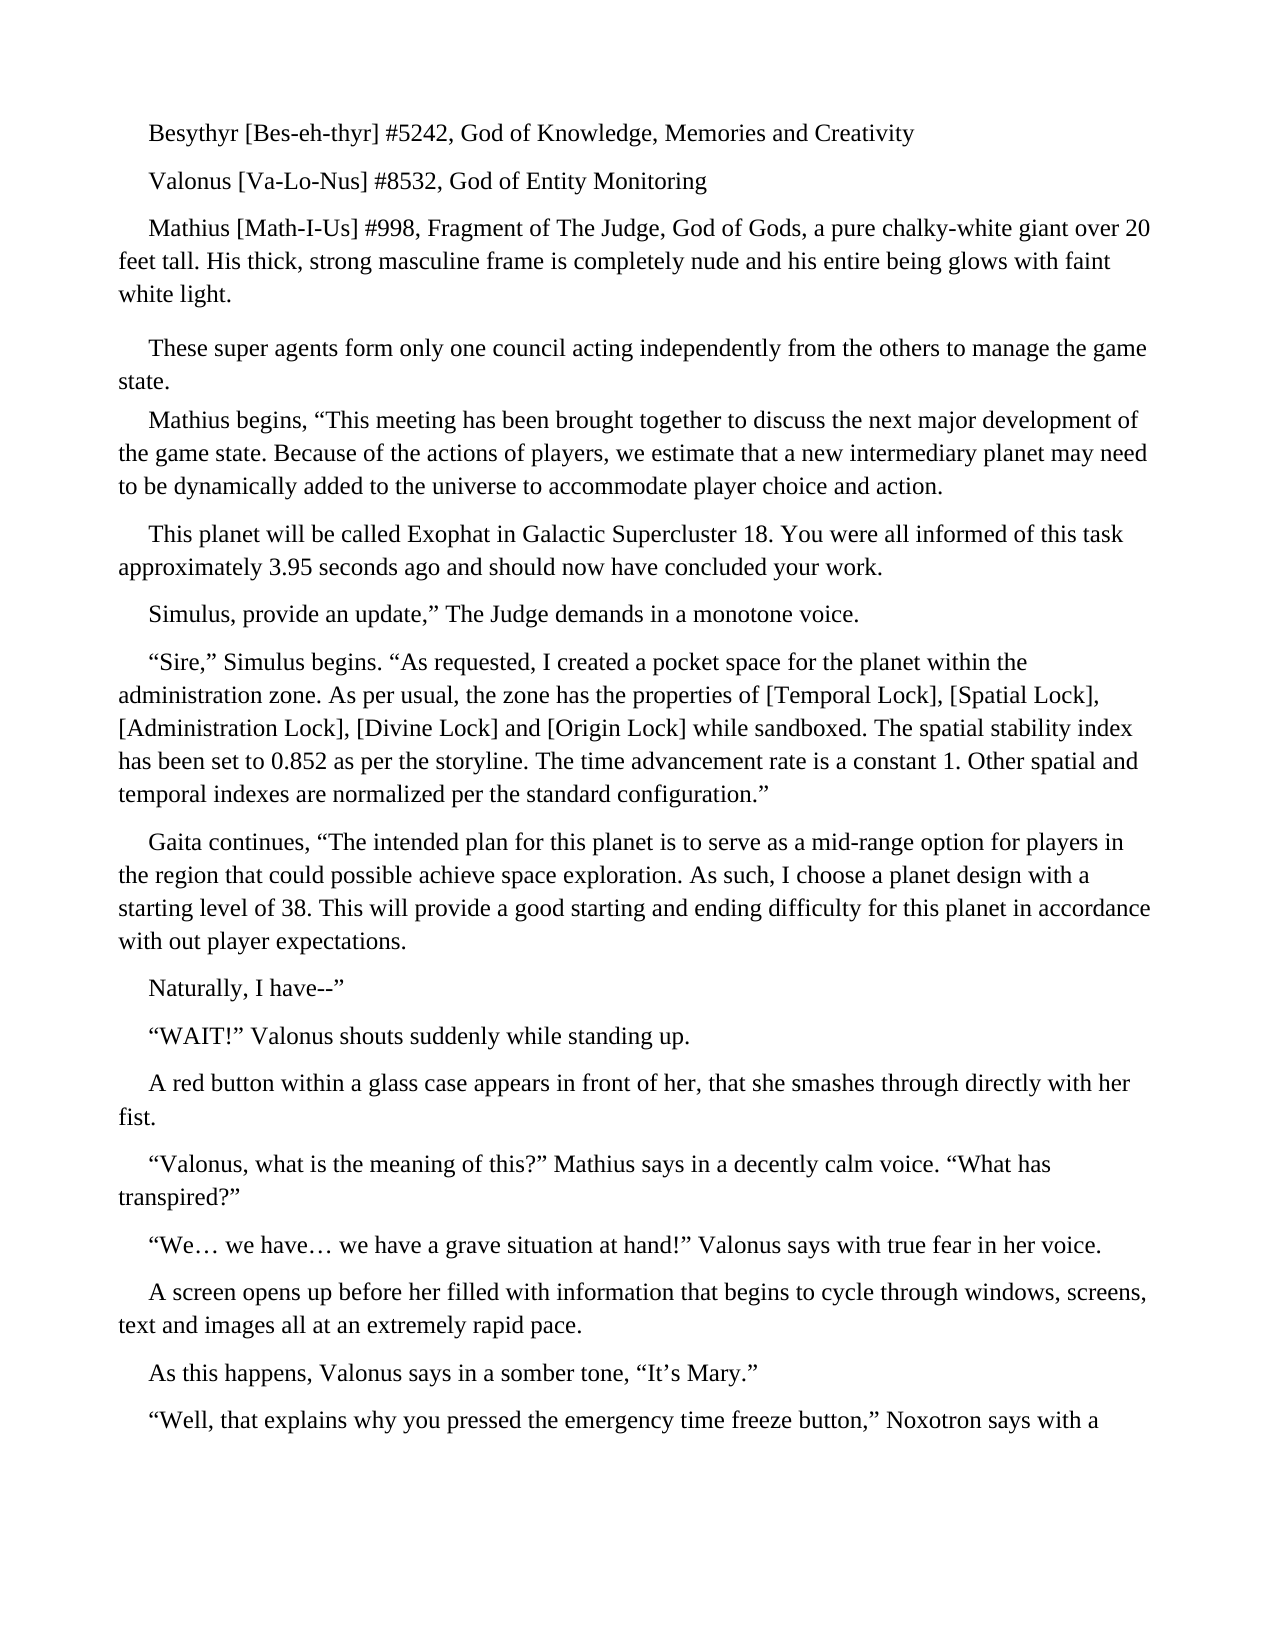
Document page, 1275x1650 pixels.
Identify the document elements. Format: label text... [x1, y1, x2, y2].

text Mathius [Math-I-Us] #998, Fragment of The Judge, God of Gods, a pure chalky-white giant over 20 feet tall. His thick, strong masculine frame is completely nude and his entire being glows with faint white light. [118, 213, 1157, 308]
text Gaita continues, “The intended plan for this planet is to serve as a mid-range option for players in the region that could possible achieve space exploration. As such, I choose a planet design with a starting level of 38. This will provide a good starting and ending difficulty for this planet in accordance with out player expectations. [118, 827, 1157, 954]
text These super agents form only one council acting independently from the others to manage the game state. [118, 333, 1157, 395]
text “Sire,” Simulus begins. “As requested, I created a pocket space for the planet within the administration zone. As per usual, the zone has the properties of [Temporal Lock], [Spatial Lock], [Administration Lock], [Divine Lock] and [Origin Lock] while sandboxed. The spatial stability index has been set to 0.852 as per the storyline. The time advancement rate is a constant 1. Other spatial and temporal indexes are normalized per the standard configuration.” [118, 647, 1157, 808]
text As this happens, Valonus says in a somber tone, “It’s Mary.” [118, 1358, 1157, 1387]
text “WAIT!” Valonus shouts suddenly while standing up. [118, 1021, 1157, 1050]
text “We… we have… we have a grave situation at hand!” Valonus says with true fear in her voice. [118, 1230, 1157, 1258]
text A red button within a glass case appears in front of her, that she smashes through directly with her fist. [118, 1068, 1157, 1130]
text Besythyr [Bes-eh-thyr] #5242, God of Knowledge, Memories and Creativity [118, 118, 1157, 147]
text A screen opens up before her filled with information that begins to cycle through windows, screens, text and images all at an extremely rapid pace. [118, 1277, 1157, 1339]
text Mathius begins, “This meeting has been brought together to discuss the next major development of the game state. Because of the actions of players, we estimate that a new intermediary planet may need to be dynamically added to the universe to accommodate player choice and action. [118, 405, 1157, 500]
text “Valonus, what is the meaning of this?” Mathius says in a decently calm voice. “What has transpired?” [118, 1149, 1157, 1211]
text Simulus, provide an update,” The Judge demands in a monotone voice. [118, 599, 1157, 628]
text Naturally, I have--” [118, 973, 1157, 1002]
text Valonus [Va-Lo-Nus] #8532, God of Entity Monitoring [118, 166, 1157, 194]
text This planet will be called Exophat in Galactic Supercluster 18. You were all informed of this task approximately 3.95 seconds ago and should now have concluded your work. [118, 519, 1157, 581]
text “Well, that explains why you pressed the emergency time freeze button,” Noxotron says with a [118, 1406, 1157, 1434]
